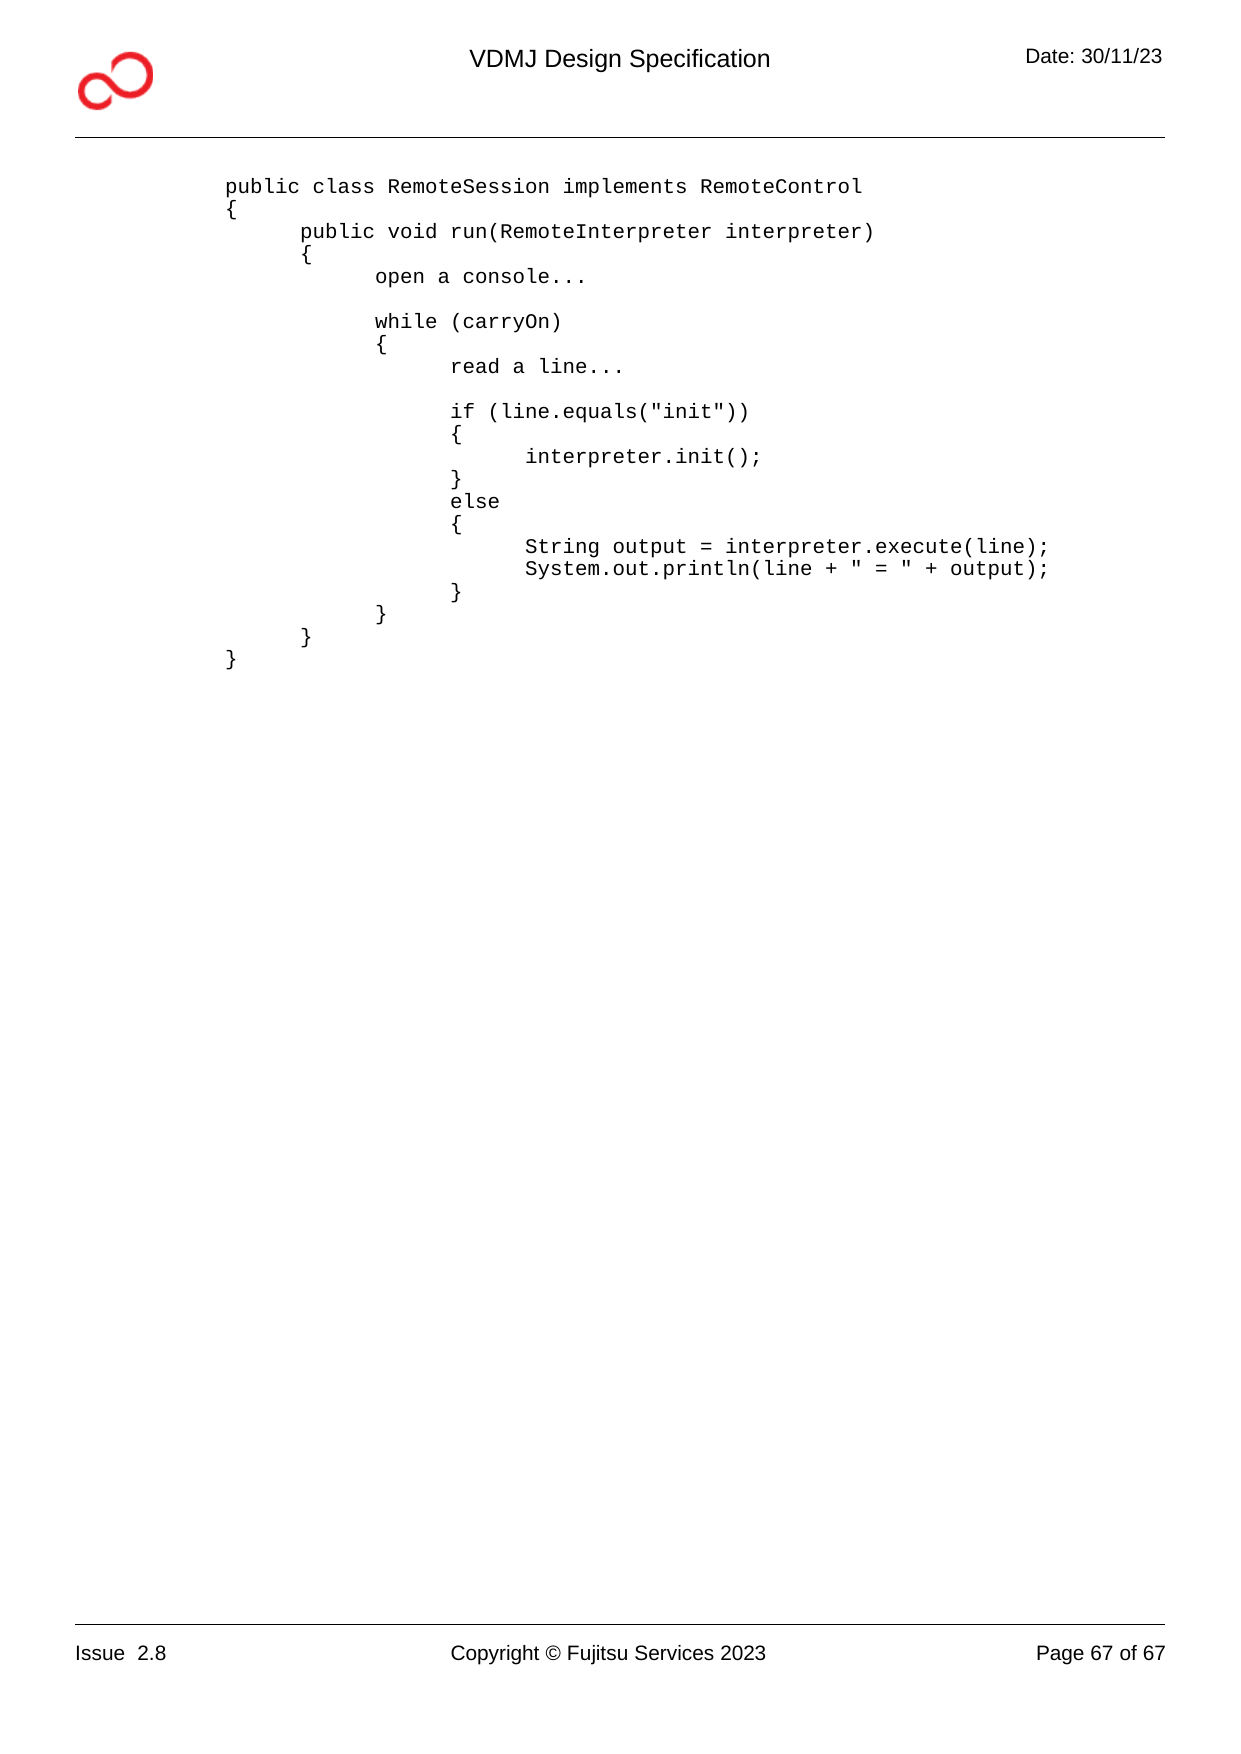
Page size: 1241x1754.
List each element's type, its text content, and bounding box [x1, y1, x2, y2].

text { [225, 513, 1165, 535]
text read a line... [225, 355, 1165, 378]
text { [225, 198, 1165, 220]
text String output = interpreter.execute(line); [225, 535, 1165, 558]
text } [225, 603, 1165, 625]
text { [225, 243, 1165, 265]
text open a console... [225, 265, 1165, 288]
text public class RemoteSession implements RemoteControl [225, 175, 1165, 198]
text else [225, 490, 1165, 513]
text while (carryOn) [225, 310, 1165, 333]
text } [225, 580, 1165, 603]
text System.out.println(line + " = " + output); [225, 558, 1165, 580]
text { [225, 423, 1165, 445]
picture [78, 44, 153, 120]
text } [225, 625, 1165, 648]
text { [225, 333, 1165, 355]
text public void run(RemoteInterpreter interpreter) [225, 220, 1165, 243]
text if (line.equals("init")) [225, 400, 1165, 423]
text } [225, 648, 1165, 670]
text } [225, 468, 1165, 490]
text interpreter.init(); [225, 445, 1165, 468]
